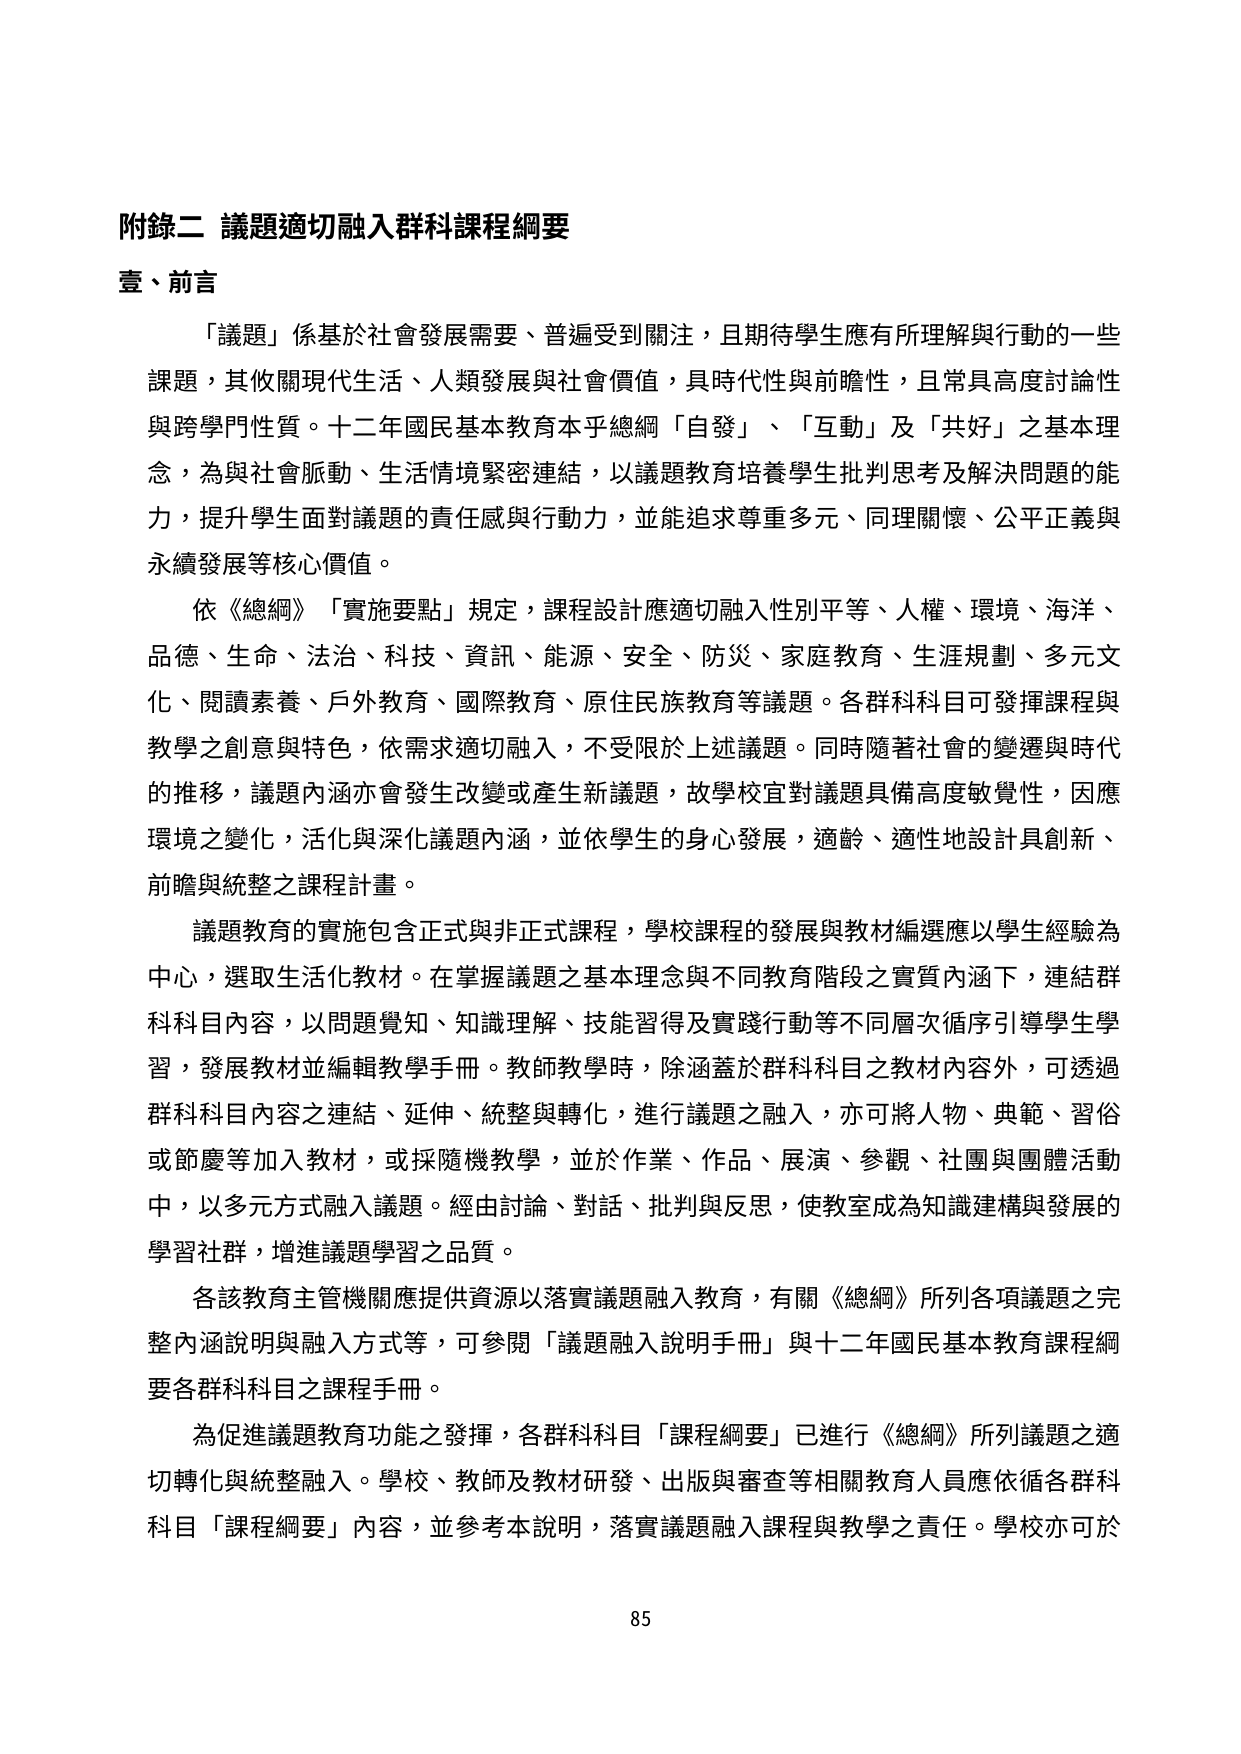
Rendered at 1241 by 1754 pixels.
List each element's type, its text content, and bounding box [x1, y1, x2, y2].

text 依《總綱》「實施要點」規定，課程設計應適切融入性別平等、人權、環境、海洋、品德、生命、法治、科技、資訊、能源、安全、防災、家庭教育、生涯規劃、多元文化、閱讀素養、戶外教育、國際教育、原住民族教育等議題。各群科科目可發揮課程與教學之創意與特色，依需求適切融入，不受限於上述議題。同時隨著社會的變遷與時代的推移，議題內涵亦會發生改變或產生新議題，故學校宜對議題具備高度敏覺性，因應環境之變化，活化與深化議題內涵，並依學生的身心發展，適齡、適性地設計具創新、前瞻與統整之課程計畫。 [148, 583, 1122, 904]
text 為促進議題教育功能之發揮，各群科科目「課程綱要」已進行《總綱》所列議題之適切轉化與統整融入。學校、教師及教材研發、出版與審查等相關教育人員應依循各群科科目「課程綱要」內容，並參考本說明，落實議題融入課程與教學之責任。學校亦可於 [148, 1408, 1122, 1545]
text 議題教育的實施包含正式與非正式課程，學校課程的發展與教材編選應以學生經驗為中心，選取生活化教材。在掌握議題之基本理念與不同教育階段之實質內涵下，連結群科科目內容，以問題覺知、知識理解、技能習得及實踐行動等不同層次循序引導學生學習，發展教材並編輯教學手冊。教師教學時，除涵蓋於群科科目之教材內容外，可透過群科科目內容之連結、延伸、統整與轉化，進行議題之融入，亦可將人物、典範、習俗或節慶等加入教材，或採隨機教學，並於作業、作品、展演、參觀、社團與團體活動中，以多元方式融入議題。經由討論、對話、批判與反思，使教室成為知識建構與發展的學習社群，增進議題學習之品質。 [148, 904, 1122, 1270]
text 各該教育主管機關應提供資源以落實議題融入教育，有關《總綱》所列各項議題之完整內涵說明與融入方式等，可參閱「議題融入說明手冊」與十二年國民基本教育課程綱要各群科科目之課程手冊。 [148, 1270, 1122, 1408]
text 壹、前言 [118, 254, 1122, 300]
text 附錄二 議題適切融入群科課程綱要 [118, 201, 1122, 247]
text 「議題」係基於社會發展需要、普遍受到關注，且期待學生應有所理解與行動的一些課題，其攸關現代生活、人類發展與社會價值，具時代性與前瞻性，且常具高度討論性與跨學門性質。十二年國民基本教育本乎總綱「自發」、「互動」及「共好」之基本理念，為與社會脈動、生活情境緊密連結，以議題教育培養學生批判思考及解決問題的能力，提升學生面對議題的責任感與行動力，並能追求尊重多元、同理關懷、公平正義與永續發展等核心價值。 [148, 308, 1122, 583]
